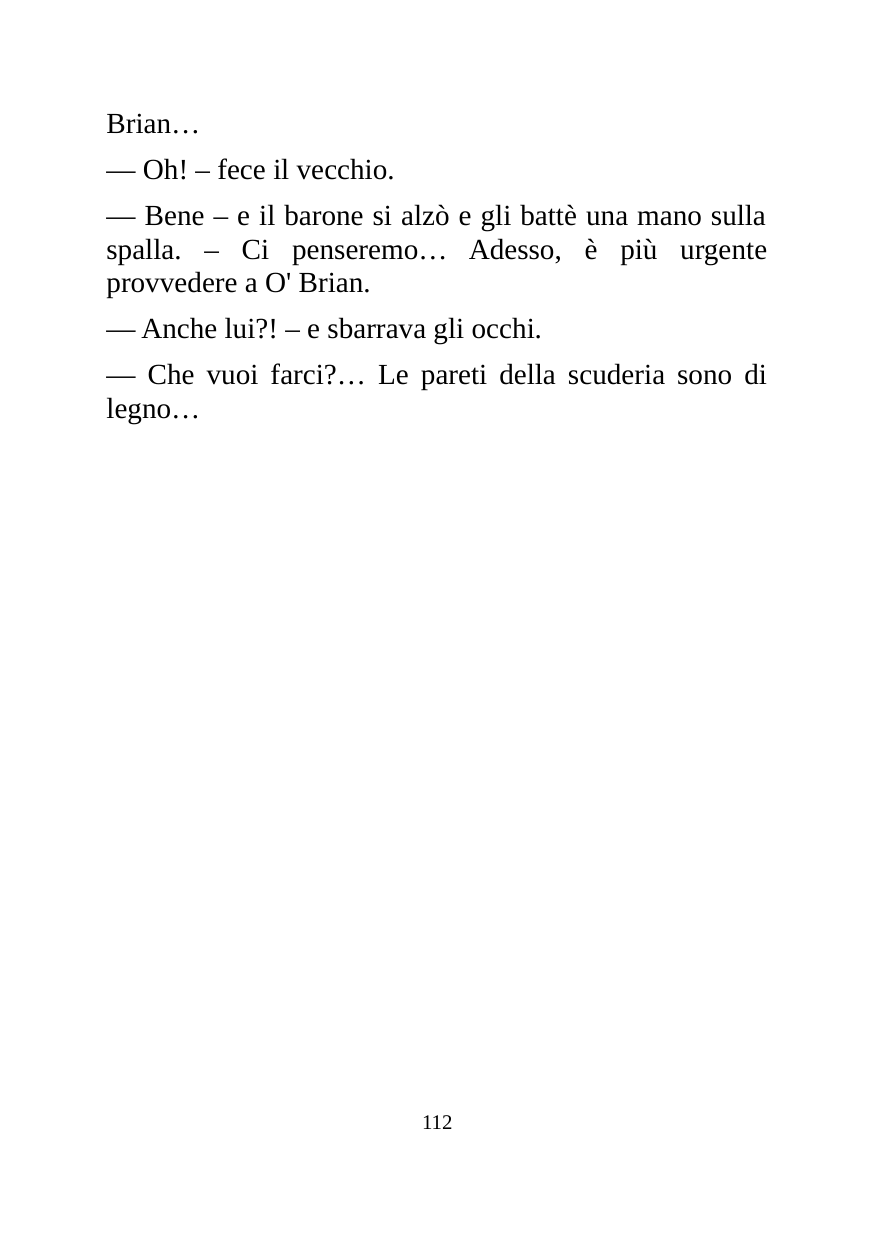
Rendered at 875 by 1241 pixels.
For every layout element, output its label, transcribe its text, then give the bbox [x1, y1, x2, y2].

text — Bene – e il barone si alzò e gli battè una mano sulla spalla. – Ci penseremo… Adesso, è più urgente provvedere a O' Brian. [106, 198, 768, 299]
text — Oh! – fece il vecchio. [106, 152, 768, 186]
text — Anche lui?! – e sbarrava gli occhi. [106, 311, 768, 345]
text — Che vuoi farci?… Le pareti della scuderia sono di legno… [106, 357, 768, 424]
text Brian… [106, 106, 768, 140]
